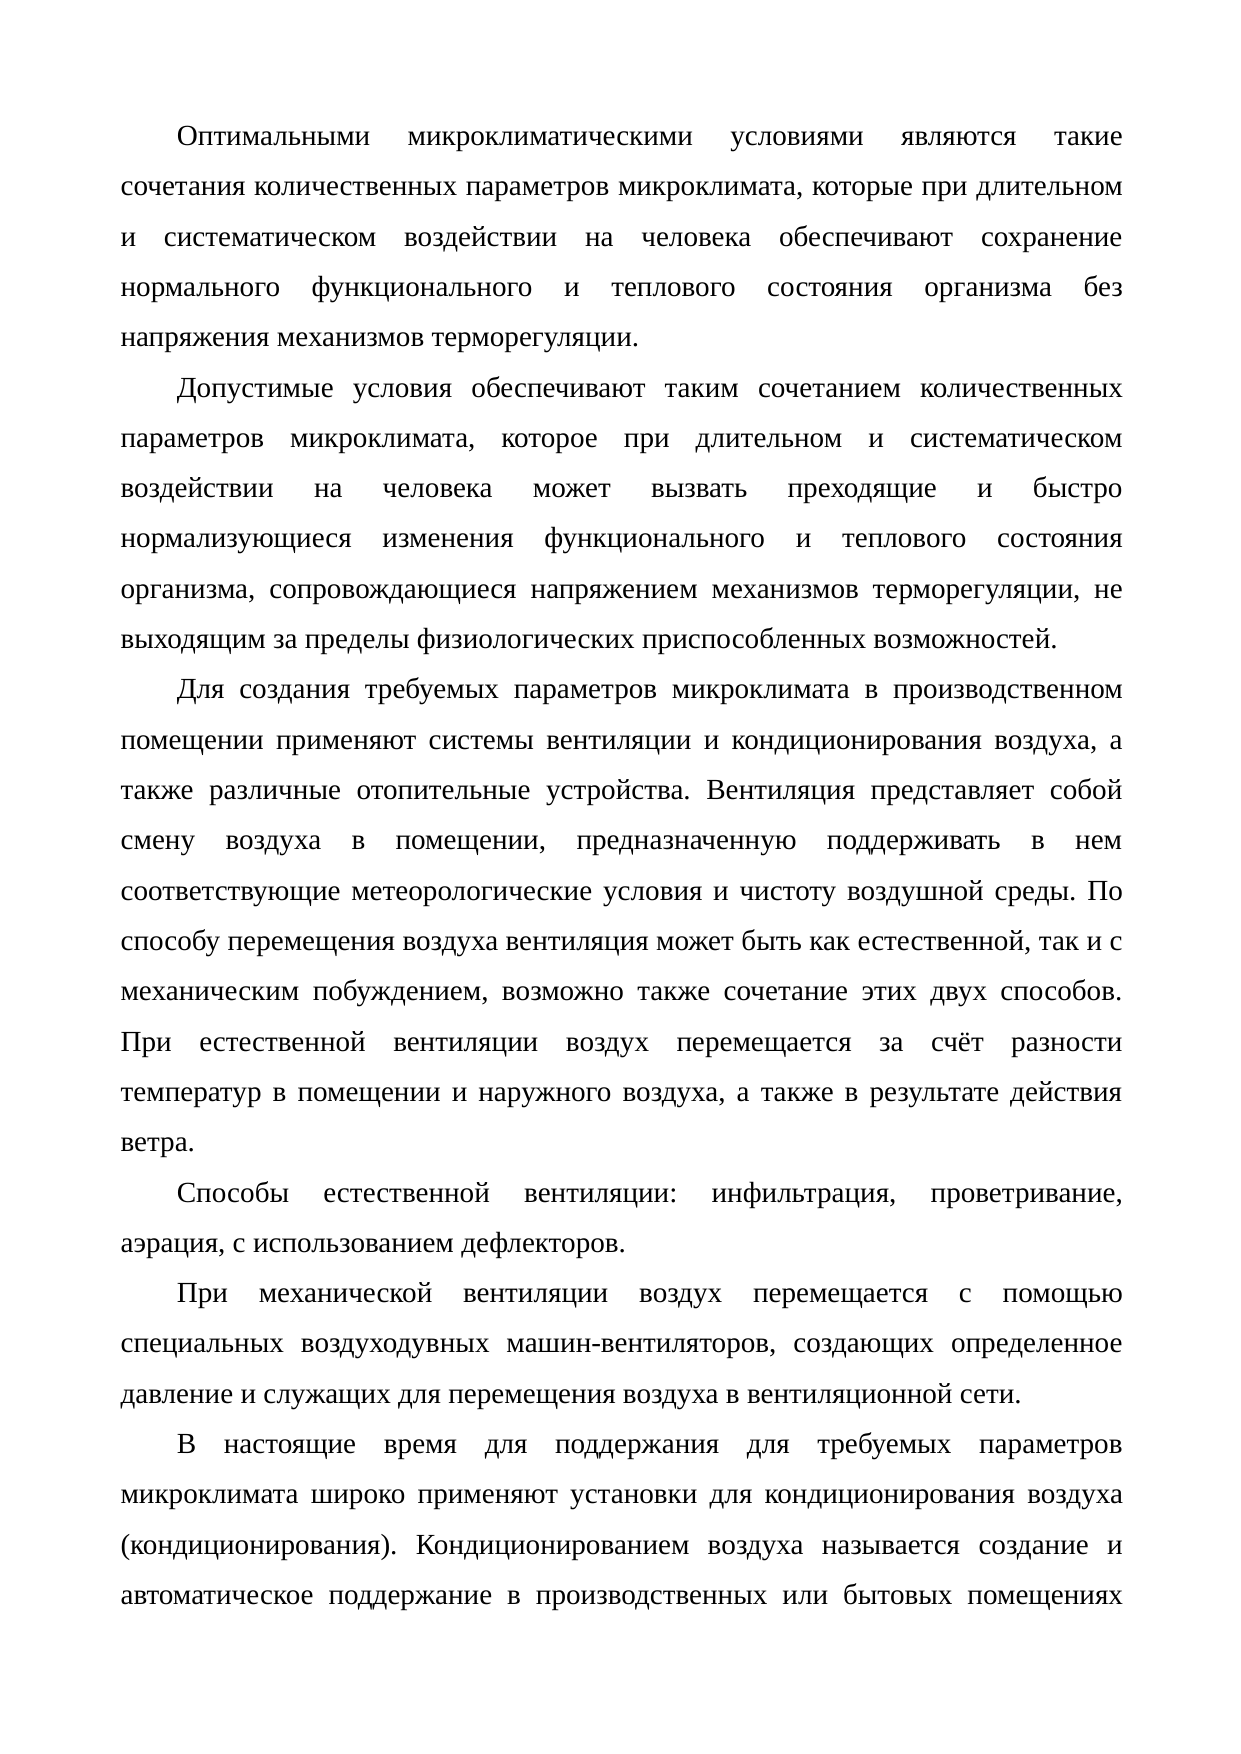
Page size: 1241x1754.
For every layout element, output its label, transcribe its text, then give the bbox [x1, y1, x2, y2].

text При механической вентиляции воздух перемещается с помощью специальных воздуходувных машин-вентиляторов, создающих определенное давление и служащих для перемещения воздуха в вентиляционной сети. [120, 1275, 1123, 1409]
text Для создания требуемых параметров микроклимата в производственном помещении применяют системы вентиляции и кондиционирования воздуха, а также различные отопительные устройства. Вентиляция представляет собой смену воздуха в помещении, предназначенную поддерживать в нем соответствующие метеорологические условия и чистоту воздушной среды. По способу перемещения воздуха вентиляция может быть как естественной, так и с механическим побуждением, возможно также сочетание этих двух способов. При естественной вентиляции воздух перемещается за счёт разности температур в помещении и наружного воздуха, а также в результате действия ветра. [120, 672, 1123, 1158]
text Оптимальными микроклиматическими условиями являются такие сочетания количественных параметров микроклимата, которые при длительном и систематическом воздействии на человека обеспечивают сохранение нормального функционального и теплового состояния организма без напряжения механизмов терморегуляции. [120, 118, 1123, 353]
text Способы естественной вентиляции: инфильтрация, проветривание, аэрация, с использованием дефлекторов. [120, 1175, 1123, 1258]
text В настоящие время для поддержания для требуемых параметров микроклимата широко применяют установки для кондиционирования воздуха (кондиционирования). Кондиционированием воздуха называется создание и автоматическое поддержание в производственных или бытовых помещениях [120, 1426, 1123, 1611]
text Допустимые условия обеспечивают таким сочетанием количественных параметров микроклимата, которое при длительном и систематическом воздействии на человека может вызвать преходящие и быстро нормализующиеся изменения функционального и теплового состояния организма, сопровождающиеся напряжением механизмов терморегуляции, не выходящим за пределы физиологических приспособленных возможностей. [120, 370, 1123, 655]
